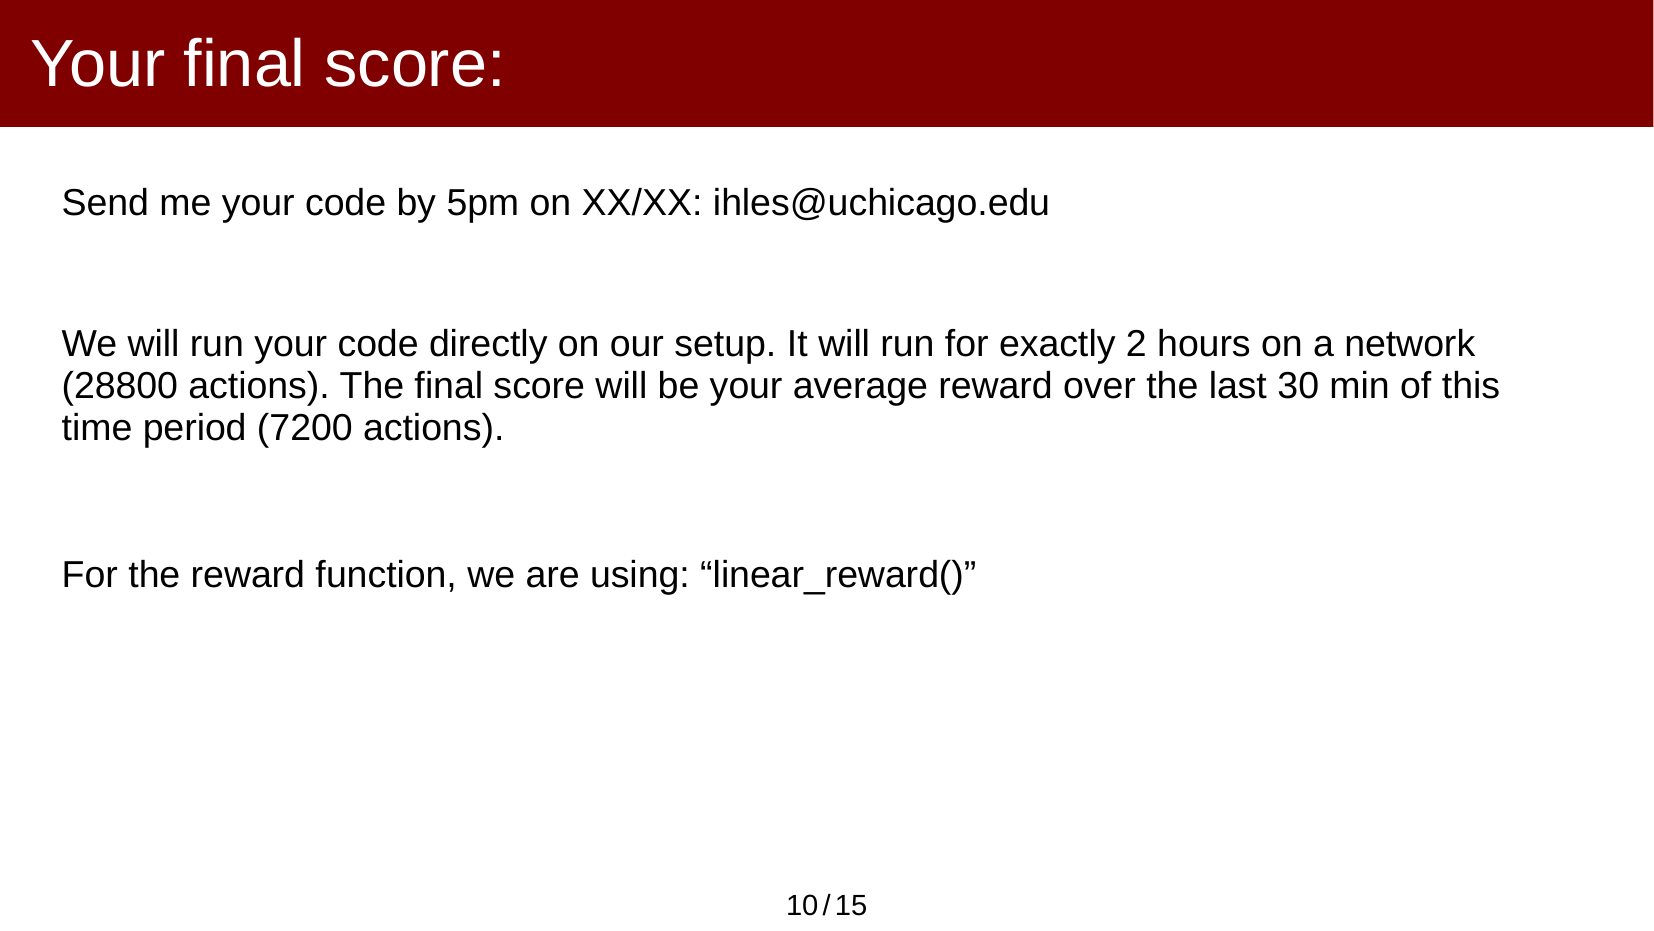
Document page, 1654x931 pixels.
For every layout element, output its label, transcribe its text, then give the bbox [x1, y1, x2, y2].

text_box For the reward function, we are using: “linear_reward()” [46, 545, 1588, 603]
text_box [0, 0, 1654, 127]
text_box Your final score: [15, 19, 1631, 109]
text_box We will run your code directly on our setup. It will run for exactly 2 hours on a network (28800 actions). The final score will be your average reward over the last 30 min of this time period (7200 actions). [46, 315, 1588, 457]
text_box Send me your code by 5pm on XX/XX: ihles@uchicago.edu [46, 173, 1068, 231]
